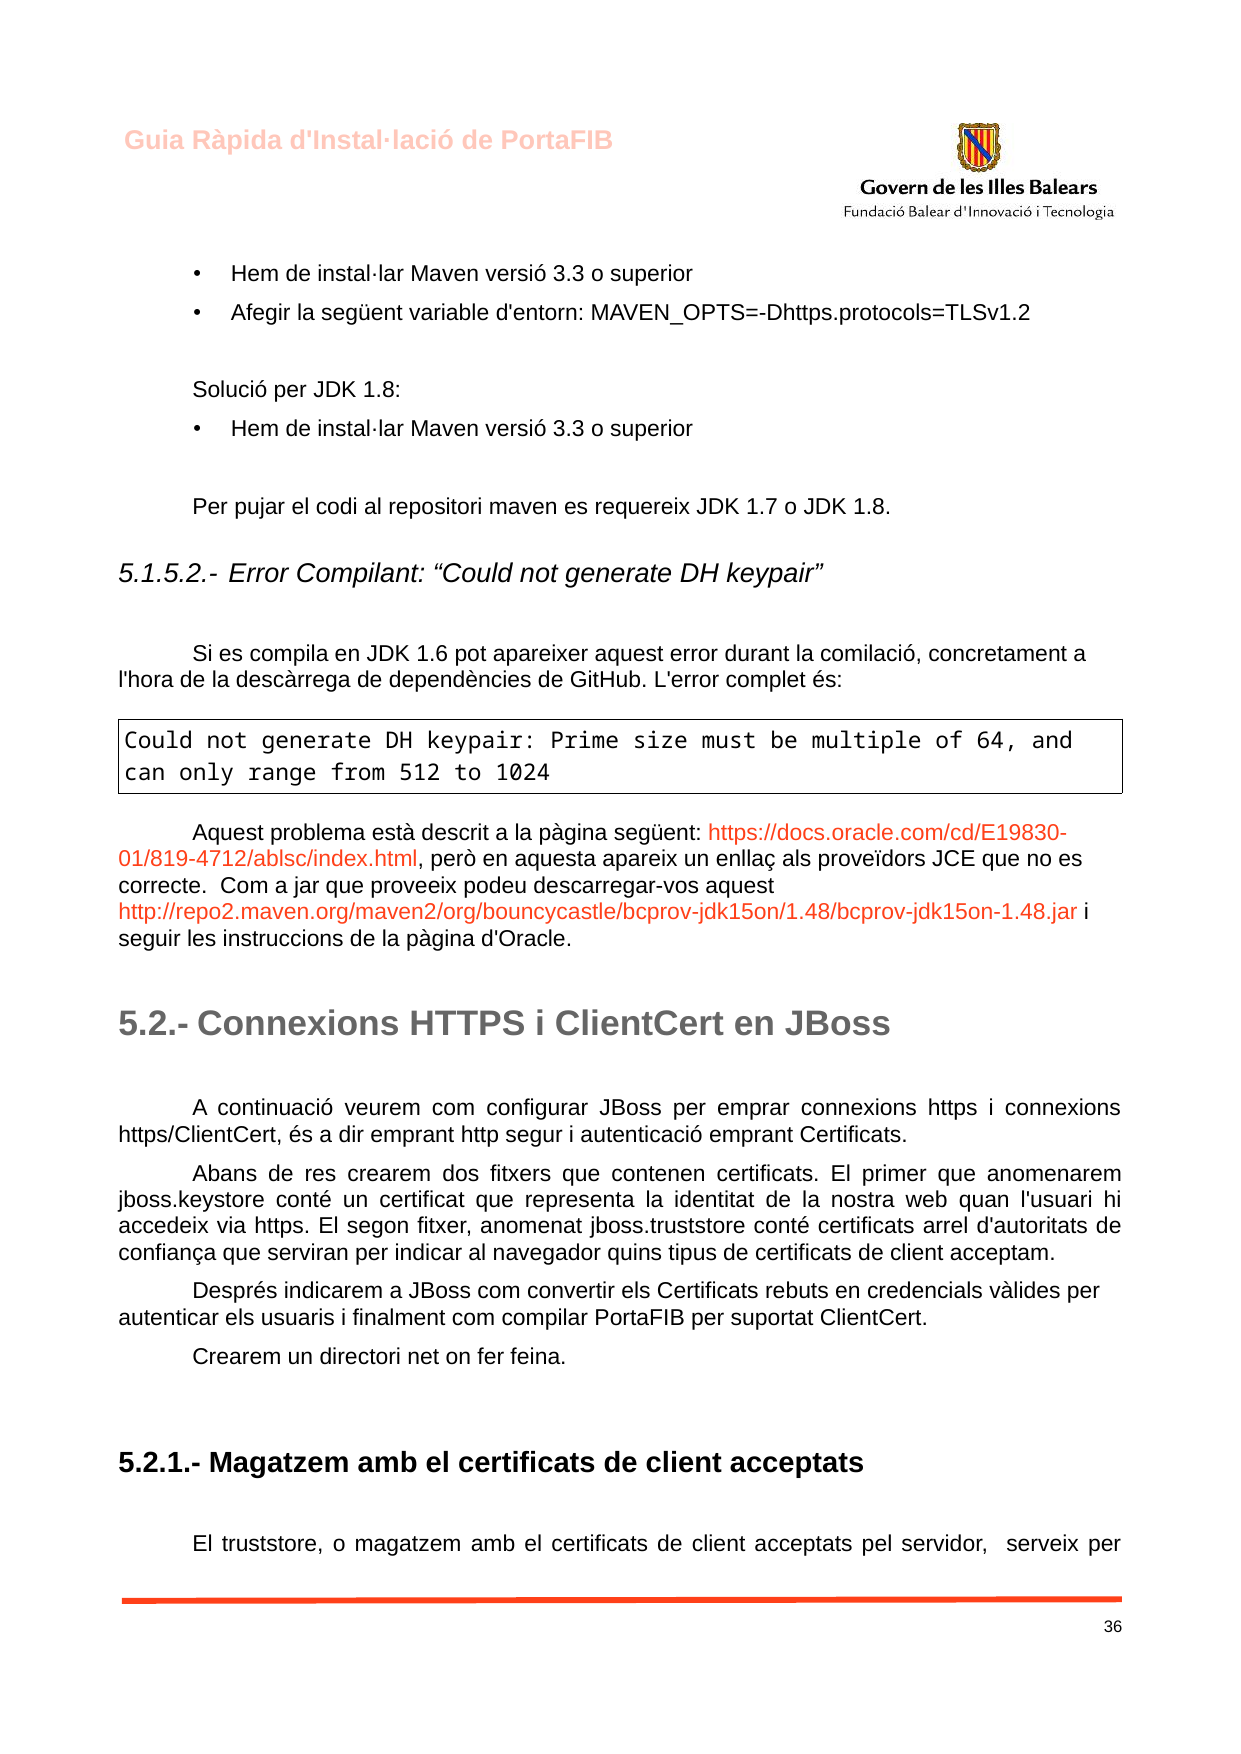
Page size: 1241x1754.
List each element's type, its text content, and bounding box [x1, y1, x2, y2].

subtitle Connexions HTTPS i ClientCert en JBoss [118, 1002, 1122, 1043]
text Si es compila en JDK 1.6 pot apareixer aquest error durant la comilació, concretament a l'hora de la descàrrega de dependències de GitHub. L'error complet és: [118, 639, 1122, 692]
text Després indicarem a JBoss com convertir els Certificats rebuts en credencials vàlides per autenticar els usuaris i finalment com compilar PortaFIB per suportat ClientCert. [118, 1277, 1122, 1330]
list Afegir la següent variable d'entorn: MAVEN_OPTS=-Dhttps.protocols=TLSv1.2 [193, 299, 1122, 325]
list Hem de instal·lar Maven versió 3.3 o superior [193, 260, 1122, 286]
list Hem de instal·lar Maven versió 3.3 o superior [193, 415, 1122, 442]
subtitle Error Compilant: “Could not generate DH keypair” [118, 557, 1122, 588]
subtitle Magatzem amb el certificats de client acceptats [118, 1445, 1122, 1479]
picture [840, 123, 1117, 220]
text A continuació veurem com configurar JBoss per emprar connexions https i connexions https/ClientCert, és a dir emprant http segur i autenticació emprant Certificats. [118, 1094, 1122, 1147]
text Aquest problema està descrit a la pàgina següent: https://docs.oracle.com/cd/E19830-01/819-4712/ablsc/index.html, però en aquesta apareix un enllaç als proveïdors JCE que no es correcte. Com a jar que proveeix podeu descarregar-vos aquest http://repo2.maven.org/maven2/org/bouncycastle/bcprov-jdk15on/1.48/bcprov-jdk15on-1.48.jar i seguir les instruccions de la pàgina d'Oracle. [118, 819, 1122, 951]
table_header Could not generate DH keypair: Prime size must be multiple of 64, and can only range from 512 to 1024 [119, 720, 1122, 793]
text Abans de res crearem dos fitxers que contenen certificats. El primer que anomenarem jboss.keystore conté un certificat que representa la identitat de la nostra web quan l'usuari hi accedeix via https. El segon fitxer, anomenat jboss.truststore conté certificats arrel d'autoritats de confiança que serviran per indicar al navegador quins tipus de certificats de client acceptam. [118, 1159, 1122, 1265]
text El truststore, o magatzem amb el certificats de client acceptats pel servidor, serveix per [118, 1530, 1122, 1557]
text Solució per JDK 1.8: [118, 376, 1122, 403]
text Per pujar el codi al repositori maven es requereix JDK 1.7 o JDK 1.8. [118, 493, 1122, 519]
text Crearem un directori net on fer feina. [118, 1343, 1122, 1369]
